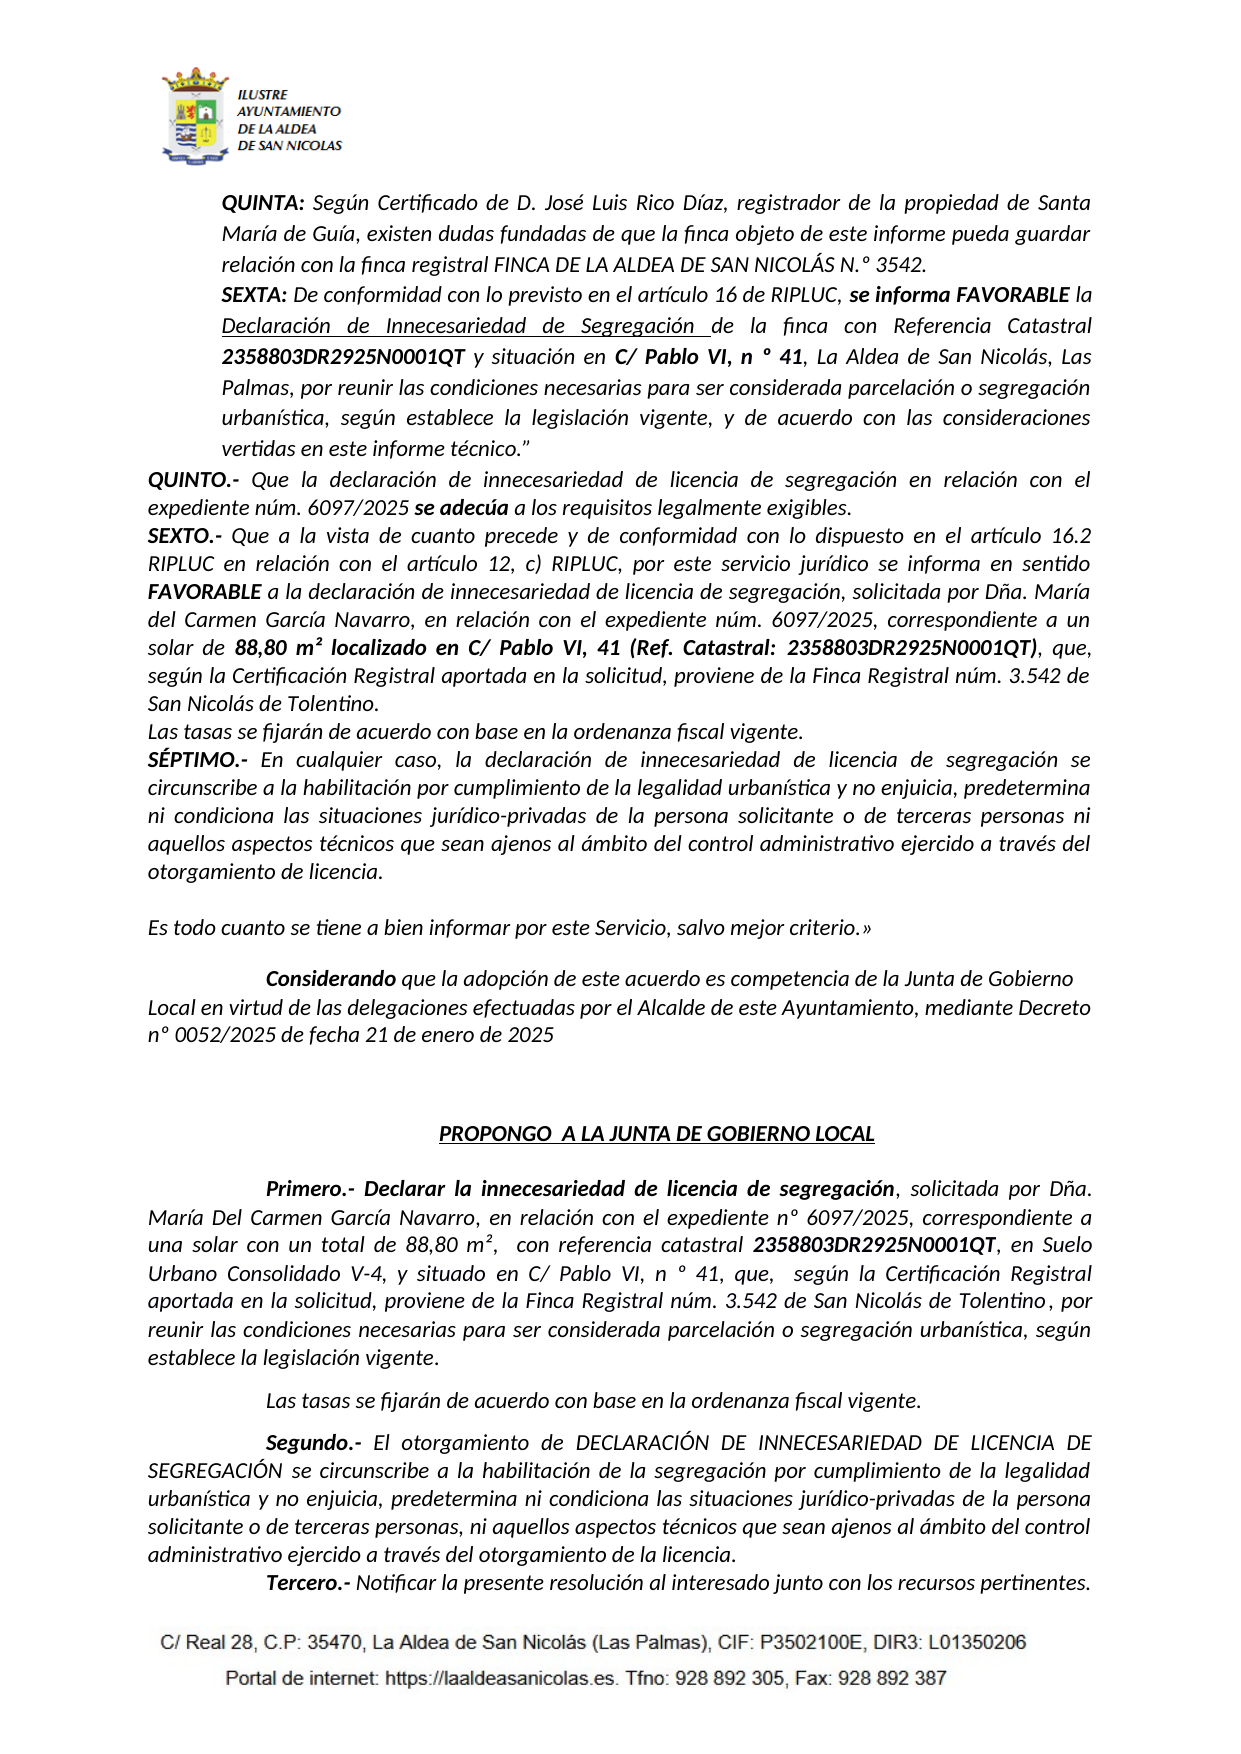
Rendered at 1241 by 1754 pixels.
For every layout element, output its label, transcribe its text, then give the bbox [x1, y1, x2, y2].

text PROPONGO A LA JUNTA DE GOBIERNO LOCAL [148, 1119, 1093, 1147]
text SEXTA: De conformidad con lo previsto en el artículo 16 de RIPLUC, se informa FAVORABLE la Declaración de Innecesariedad de Segregación de la finca con Referencia Catastral 2358803DR2925N0001QT y situación en C/ Pablo VI, n º 41, La Aldea de San Nicolás, Las Palmas, por reunir las condiciones necesarias para ser considerada parcelación o segregación urbanística, según establece la legislación vigente, y de acuerdo con las consideraciones vertidas en este informe técnico.” [221, 281, 1093, 462]
picture [148, 1626, 1034, 1694]
text Segundo.- El otorgamiento de DECLARACIÓN DE INNECESARIEDAD DE LICENCIA DE SEGREGACIÓN se circunscribe a la habilitación de la segregación por cumplimiento de la legalidad urbanística y no enjuicia, predetermina ni condiciona las situaciones jurídico-privadas de la persona solicitante o de terceras personas, ni aquellos aspectos técnicos que sean ajenos al ámbito del control administrativo ejercido a través del otorgamiento de la licencia. [148, 1428, 1093, 1568]
text Tercero.- Notificar la presente resolución al interesado junto con los recursos pertinentes. [148, 1568, 1093, 1597]
text SÉPTIMO.- En cualquier caso, la declaración de innecesariedad de licencia de segregación se circunscribe a la habilitación por cumplimiento de la legalidad urbanística y no enjuicia, predetermina ni condiciona las situaciones jurídico-privadas de la persona solicitante o de terceras personas ni aquellos aspectos técnicos que sean ajenos al ámbito del control administrativo ejercido a través del otorgamiento de licencia. [148, 745, 1093, 885]
text SEXTO.- Que a la vista de cuanto precede y de conformidad con lo dispuesto en el artículo 16.2 RIPLUC en relación con el artículo 12, c) RIPLUC, por este servicio jurídico se informa en sentido FAVORABLE a la declaración de innecesariedad de licencia de segregación, solicitada por Dña. María del Carmen García Navarro, en relación con el expediente núm. 6097/2025, correspondiente a un solar de 88,80 m² localizado en C/ Pablo VI, 41 (Ref. Catastral: 2358803DR2925N0001QT), que, según la Certificación Registral aportada en la solicitud, proviene de la Finca Registral núm. 3.542 de San Nicolás de Tolentino. [148, 521, 1093, 717]
text QUINTA: Según Certificado de D. José Luis Rico Díaz, registrador de la propiedad de Santa María de Guía, existen dudas fundadas de que la finca objeto de este informe pueda guardar relación con la finca registral FINCA DE LA ALDEA DE SAN NICOLÁS N.º 3542. [221, 188, 1093, 278]
text Primero.- Declarar la innecesariedad de licencia de segregación, solicitada por Dña. María Del Carmen García Navarro, en relación con el expediente nº 6097/2025, correspondiente a una solar con un total de 88,80 m², con referencia catastral 2358803DR2925N0001QT, en Suelo Urbano Consolidado V-4, y situado en C/ Pablo VI, n º 41, que, según la Certificación Registral aportada en la solicitud, proviene de la Finca Registral núm. 3.542 de San Nicolás de Tolentino, por reunir las condiciones necesarias para ser considerada parcelación o segregación urbanística, según establece la legislación vigente. [148, 1174, 1093, 1371]
text Es todo cuanto se tiene a bien informar por este Servicio, salvo mejor criterio.» [148, 913, 1093, 941]
picture [148, 59, 358, 173]
text Las tasas se fijarán de acuerdo con base en la ordenanza fiscal vigente. [148, 717, 1093, 745]
text Las tasas se fijarán de acuerdo con base en la ordenanza fiscal vigente. [148, 1386, 1093, 1414]
text Considerando que la adopción de este acuerdo es competencia de la Junta de Gobierno Local en virtud de las delegaciones efectuadas por el Alcalde de este Ayuntamiento, mediante Decreto nº 0052/2025 de fecha 21 de enero de 2025 [148, 964, 1093, 1049]
text QUINTO.- Que la declaración de innecesariedad de licencia de segregación en relación con el expediente núm. 6097/2025 se adecúa a los requisitos legalmente exigibles. [148, 465, 1093, 521]
